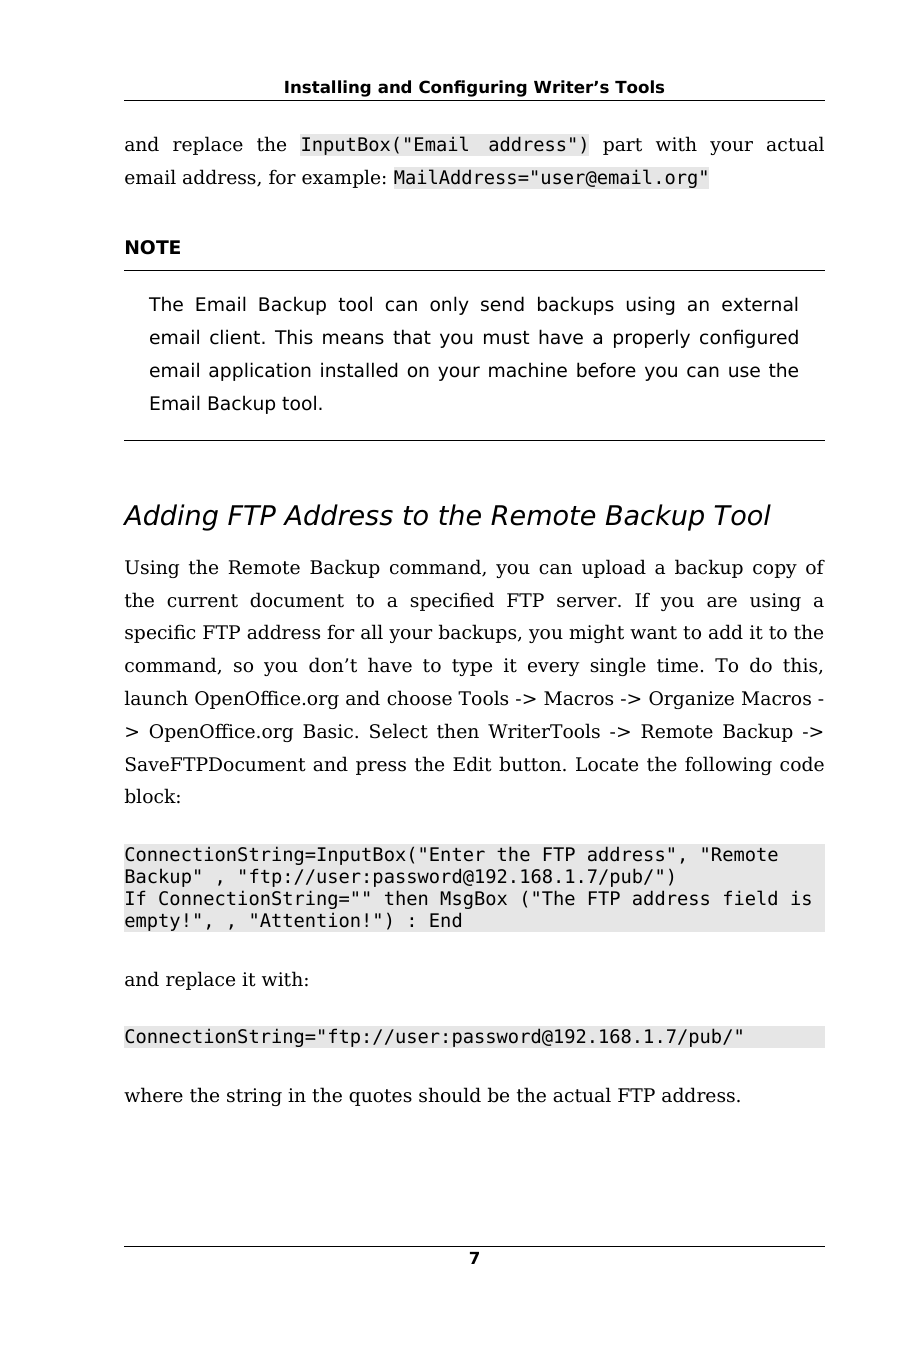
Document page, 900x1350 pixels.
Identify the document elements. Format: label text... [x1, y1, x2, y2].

text where the string in the quotes should be the actual FTP address. [124, 1086, 825, 1107]
text ConnectionString="ftp://user:password@192.168.1.7/pub/" [124, 1026, 825, 1048]
subtitle Adding FTP Address to the Remote Backup Tool [124, 500, 825, 532]
text ConnectionString=InputBox("Enter the FTP address", "Remote Backup" , "ftp://user:password@192.168.1.7/pub/") If ConnectionString="" then MsgBox ("The FTP address field is empty!", , "Attention!") : End [124, 844, 825, 932]
text Using the Remote Backup command, you can upload a backup copy of the current document to a specified FTP server. If you are using a specific FTP address for all your backups, you might want to add it to the command, so you don’t have to type it every single time. To do this, launch OpenOffice.org and choose Tools -> Macros -> Organize Macros -> OpenOffice.org Basic. Select then WriterTools -> Remote Backup -> SaveFTPDocument and press the Edit button. Locate the following code block: [124, 557, 825, 808]
text NOTE [124, 237, 825, 259]
text and replace the InputBox("Email address") part with your actual email address, for example: MailAddress="user@email.org" [124, 134, 825, 189]
text and replace it with: [124, 969, 825, 991]
text The Email Backup tool can only send backups using an external email client. This means that you must have a properly configured email application installed on your machine before you can use the Email Backup tool. [124, 271, 825, 440]
